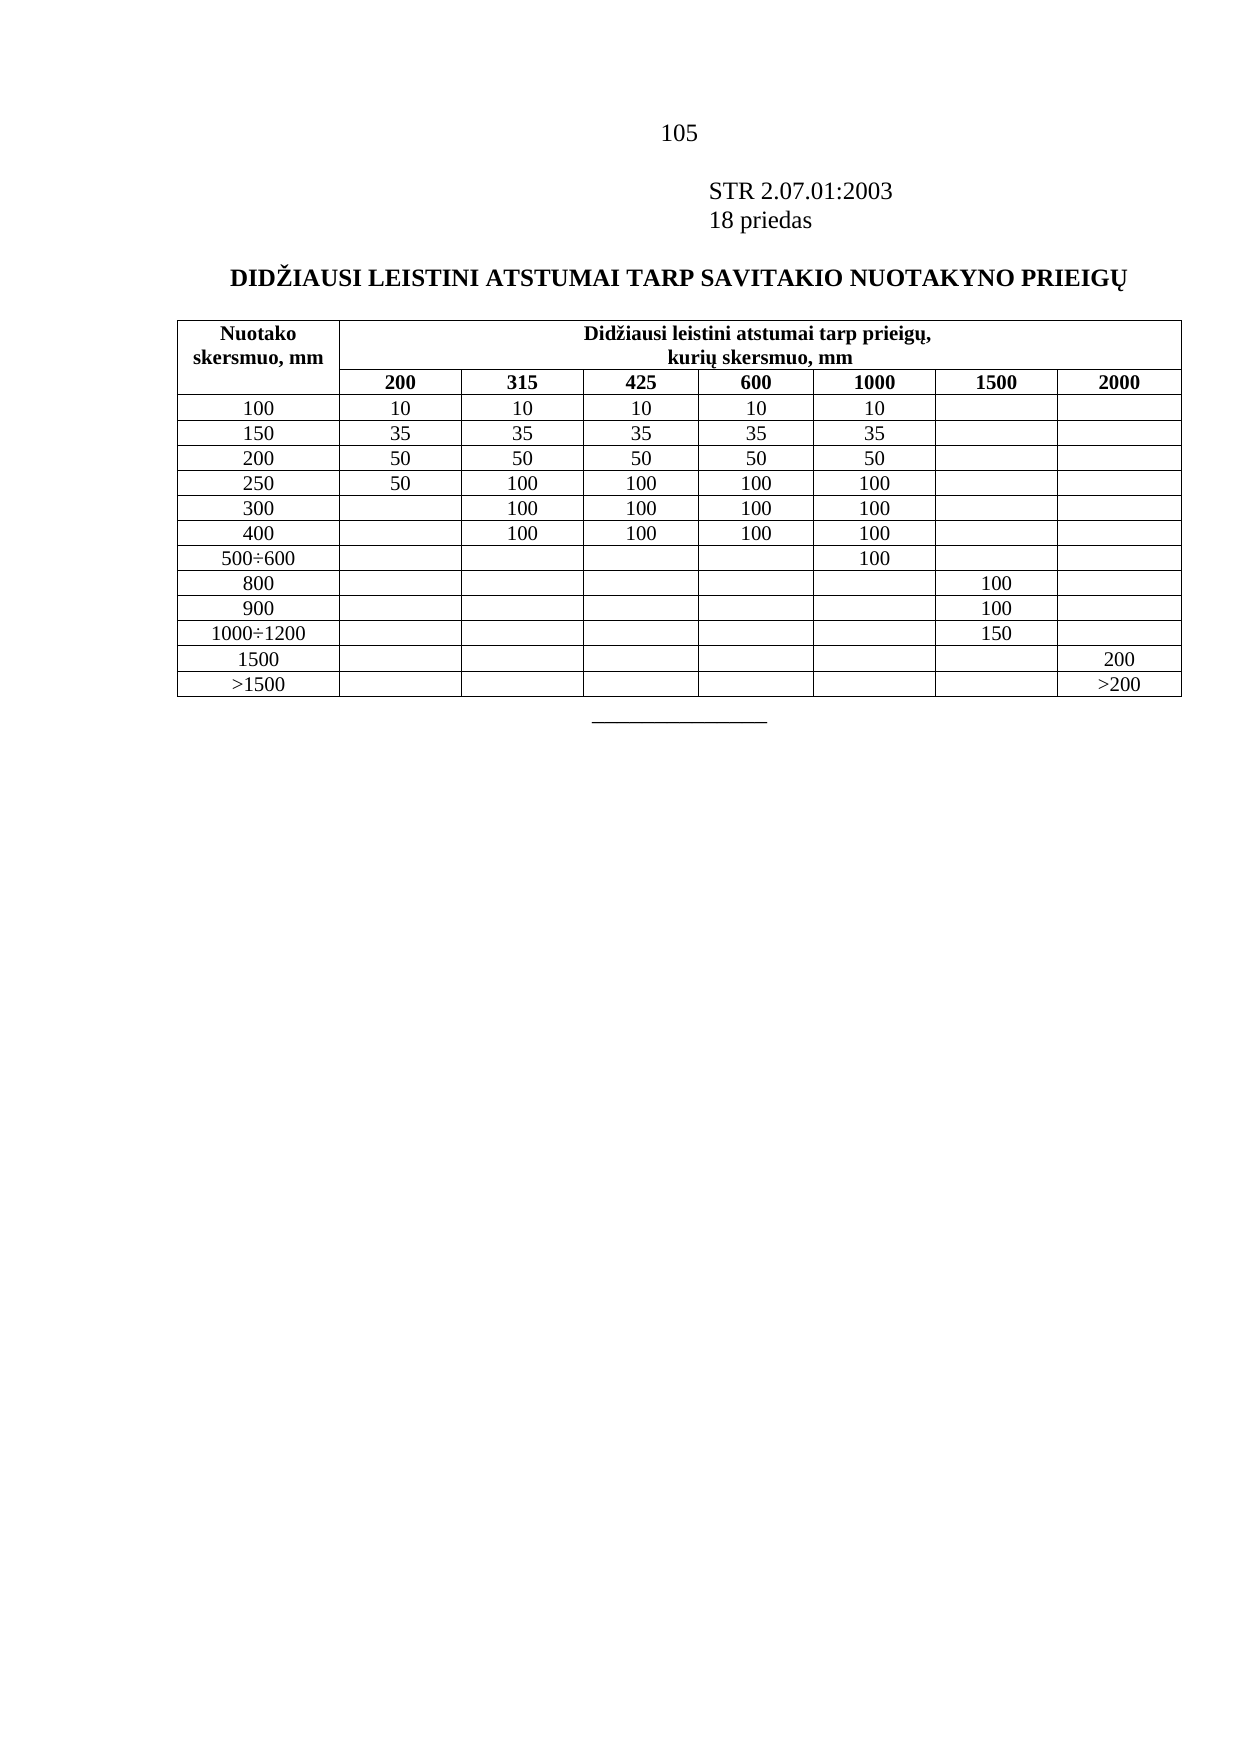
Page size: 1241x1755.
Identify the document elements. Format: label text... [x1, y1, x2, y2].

table_cell [936, 672, 1057, 696]
table_cell 50 [462, 446, 583, 470]
table_cell [584, 621, 698, 645]
table_cell 250 [178, 471, 339, 495]
table_cell 10 [340, 395, 461, 419]
table_cell 600 [699, 370, 813, 394]
table_cell 100 [814, 546, 935, 570]
text DIDŽIAUSI LEISTINI ATSTUMAI TARP SAVITAKIO NUOTAKYNO PRIEIGŲ [177, 263, 1181, 291]
table_cell 100 [462, 471, 583, 495]
table_cell 50 [584, 446, 698, 470]
table_cell 100 [936, 596, 1057, 620]
table_cell [936, 395, 1057, 419]
table_cell 50 [340, 471, 461, 495]
table_cell 100 [584, 521, 698, 545]
table_cell 200 [1058, 646, 1181, 671]
table_cell 2000 [1058, 370, 1181, 394]
table_cell [936, 546, 1057, 570]
table_cell 100 [462, 496, 583, 520]
table_cell [340, 521, 461, 545]
table_cell 100 [814, 471, 935, 495]
table_cell [814, 571, 935, 595]
table_cell [340, 646, 461, 671]
table_cell >1500 [178, 672, 339, 696]
table_cell [699, 546, 813, 570]
table_cell [936, 446, 1057, 470]
table_cell 200 [178, 446, 339, 470]
table_cell 50 [814, 446, 935, 470]
table_cell 100 [814, 496, 935, 520]
table_cell [462, 571, 583, 595]
table_cell 100 [699, 471, 813, 495]
table_header Didžiausi leistini atstumai tarp prieigų, kurių skersmuo, mm [340, 321, 1181, 369]
table_cell 1500 [178, 646, 339, 671]
table_cell [1058, 521, 1181, 545]
table_cell 1000÷1200 [178, 621, 339, 645]
table_cell 10 [584, 395, 698, 419]
table_cell 500÷600 [178, 546, 339, 570]
table_cell 10 [699, 395, 813, 419]
table_cell [814, 621, 935, 645]
table_cell 35 [340, 421, 461, 444]
table_cell 425 [584, 370, 698, 394]
table_cell [1058, 421, 1181, 444]
table_cell [699, 596, 813, 620]
text 18 priedas [177, 205, 1181, 234]
table_cell 900 [178, 596, 339, 620]
table_cell [1058, 395, 1181, 419]
text STR 2.07.01:2003 [177, 176, 1181, 205]
table_cell 100 [584, 496, 698, 520]
table_cell 35 [462, 421, 583, 444]
table_cell >200 [1058, 672, 1181, 696]
table_cell [699, 571, 813, 595]
table_cell [1058, 496, 1181, 520]
table_cell [462, 646, 583, 671]
table_cell 100 [584, 471, 698, 495]
table_cell [1058, 571, 1181, 595]
table_cell [936, 496, 1057, 520]
table_cell [584, 672, 698, 696]
table_cell 100 [699, 521, 813, 545]
table_cell 315 [462, 370, 583, 394]
table_cell 100 [699, 496, 813, 520]
text ______________ [177, 697, 1181, 725]
table_cell [1058, 621, 1181, 645]
table_cell 10 [462, 395, 583, 419]
table_cell [340, 596, 461, 620]
table_cell 150 [178, 421, 339, 444]
table_cell [584, 596, 698, 620]
table_cell 200 [340, 370, 461, 394]
table_cell [462, 546, 583, 570]
table_cell [814, 596, 935, 620]
table_cell [936, 471, 1057, 495]
table_cell [699, 621, 813, 645]
table_cell 400 [178, 521, 339, 545]
table_cell [1058, 596, 1181, 620]
table_cell 35 [584, 421, 698, 444]
table_cell 50 [340, 446, 461, 470]
table_cell [584, 571, 698, 595]
table_cell 10 [814, 395, 935, 419]
table_cell 100 [178, 395, 339, 419]
table_cell [1058, 446, 1181, 470]
table_cell [584, 646, 698, 671]
table_cell [936, 646, 1057, 671]
table_cell 35 [814, 421, 935, 444]
table_cell [462, 596, 583, 620]
table_cell 1500 [936, 370, 1057, 394]
table_cell [936, 421, 1057, 444]
table_cell [814, 672, 935, 696]
table_cell 35 [699, 421, 813, 444]
table_cell [462, 672, 583, 696]
table_cell 50 [699, 446, 813, 470]
table_cell [584, 546, 698, 570]
table_cell [936, 521, 1057, 545]
table_cell 300 [178, 496, 339, 520]
table_cell [340, 672, 461, 696]
table_cell [699, 672, 813, 696]
table_cell 1000 [814, 370, 935, 394]
table_cell 100 [936, 571, 1057, 595]
table_cell 800 [178, 571, 339, 595]
table_cell [340, 496, 461, 520]
table_header Nuotako skersmuo, mm [178, 321, 339, 394]
table_cell [340, 546, 461, 570]
table_cell [1058, 471, 1181, 495]
table_cell [462, 621, 583, 645]
table_cell [699, 646, 813, 671]
table_cell 100 [462, 521, 583, 545]
table_cell 150 [936, 621, 1057, 645]
table_cell 100 [814, 521, 935, 545]
table_cell [340, 571, 461, 595]
table_cell [1058, 546, 1181, 570]
table_cell [814, 646, 935, 671]
table_cell [340, 621, 461, 645]
